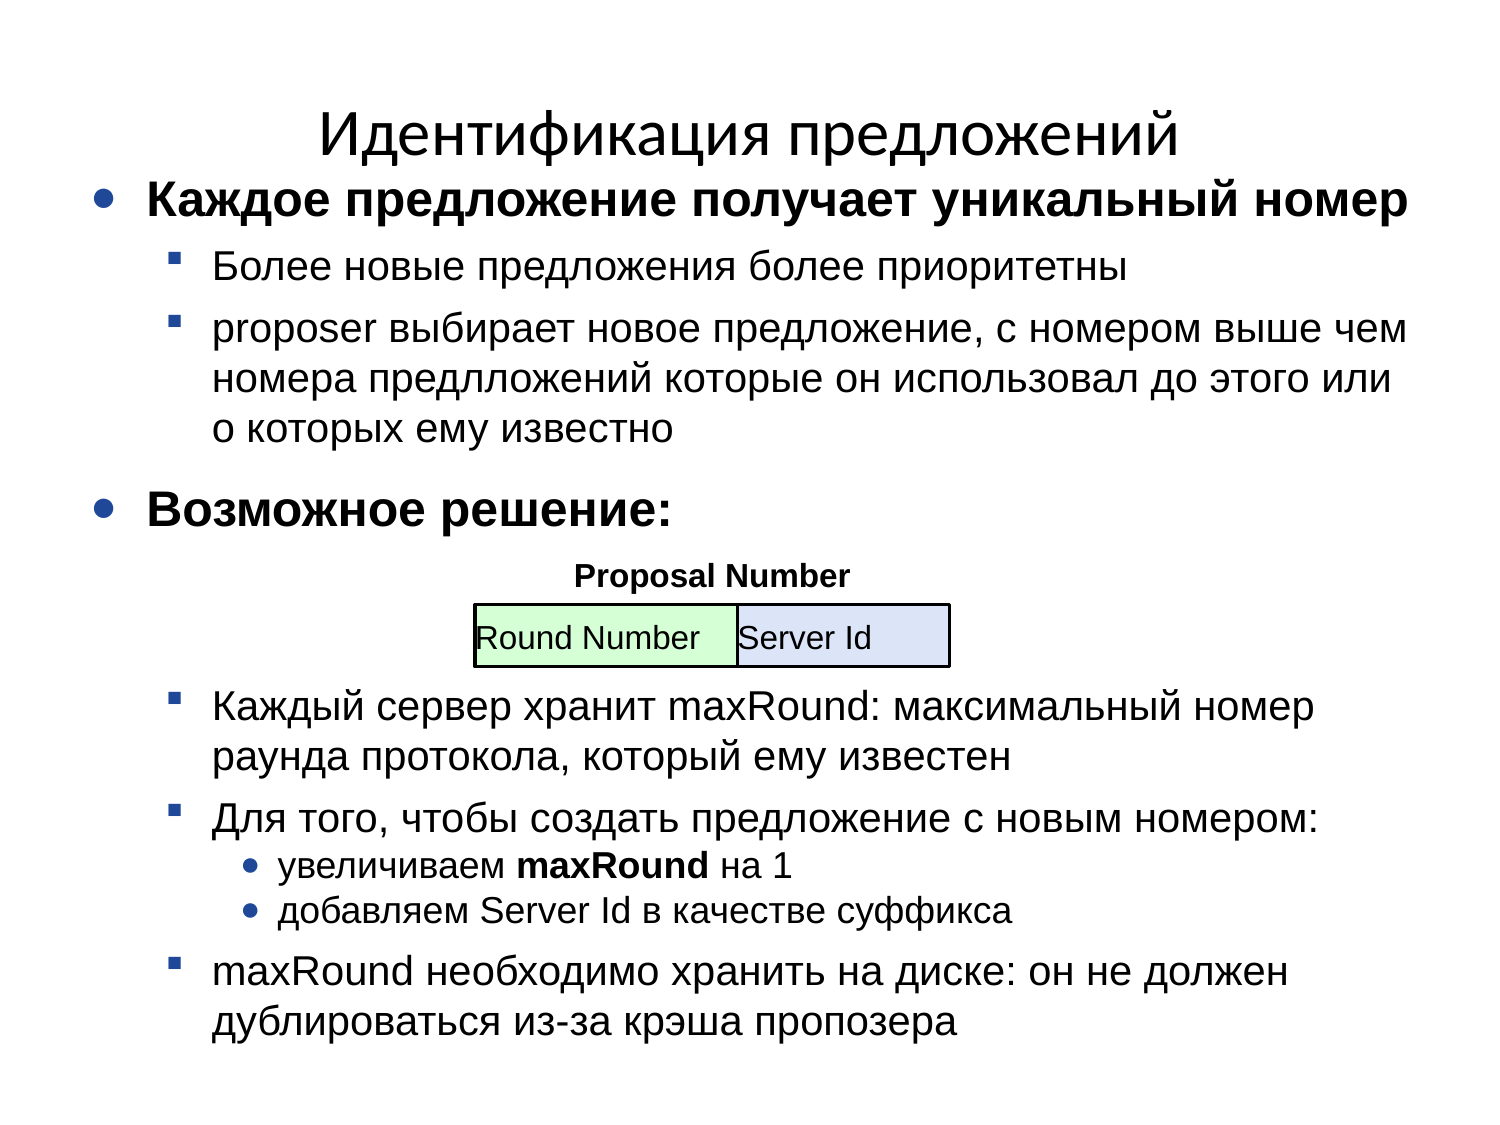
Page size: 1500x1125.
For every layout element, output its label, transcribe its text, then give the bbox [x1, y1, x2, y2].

text_box Round Number [474, 604, 738, 667]
text_box Server Id [738, 604, 950, 667]
title Идентификация предложений [75, 45, 1426, 233]
text_box Proposal Number [474, 554, 950, 595]
list Каждое предложение получает уникальный номер Более новые предложения более приоритетны proposer выбирает новое предложение, с номером выше чем номера предлложений которые он использовал до этого или о которых ему известно Возможное решение: Каждый сервер хранит maxRound: максимальный номер раунда протокола, который ему известен Для того, чтобы создать предложение с новым номером: увеличиваем maxRound на 1 добавляем Server Id в качестве суффикса maxRound необходимо хранить на диске: он не должен дублироваться из-за крэша пропозера [75, 233, 1425, 984]
